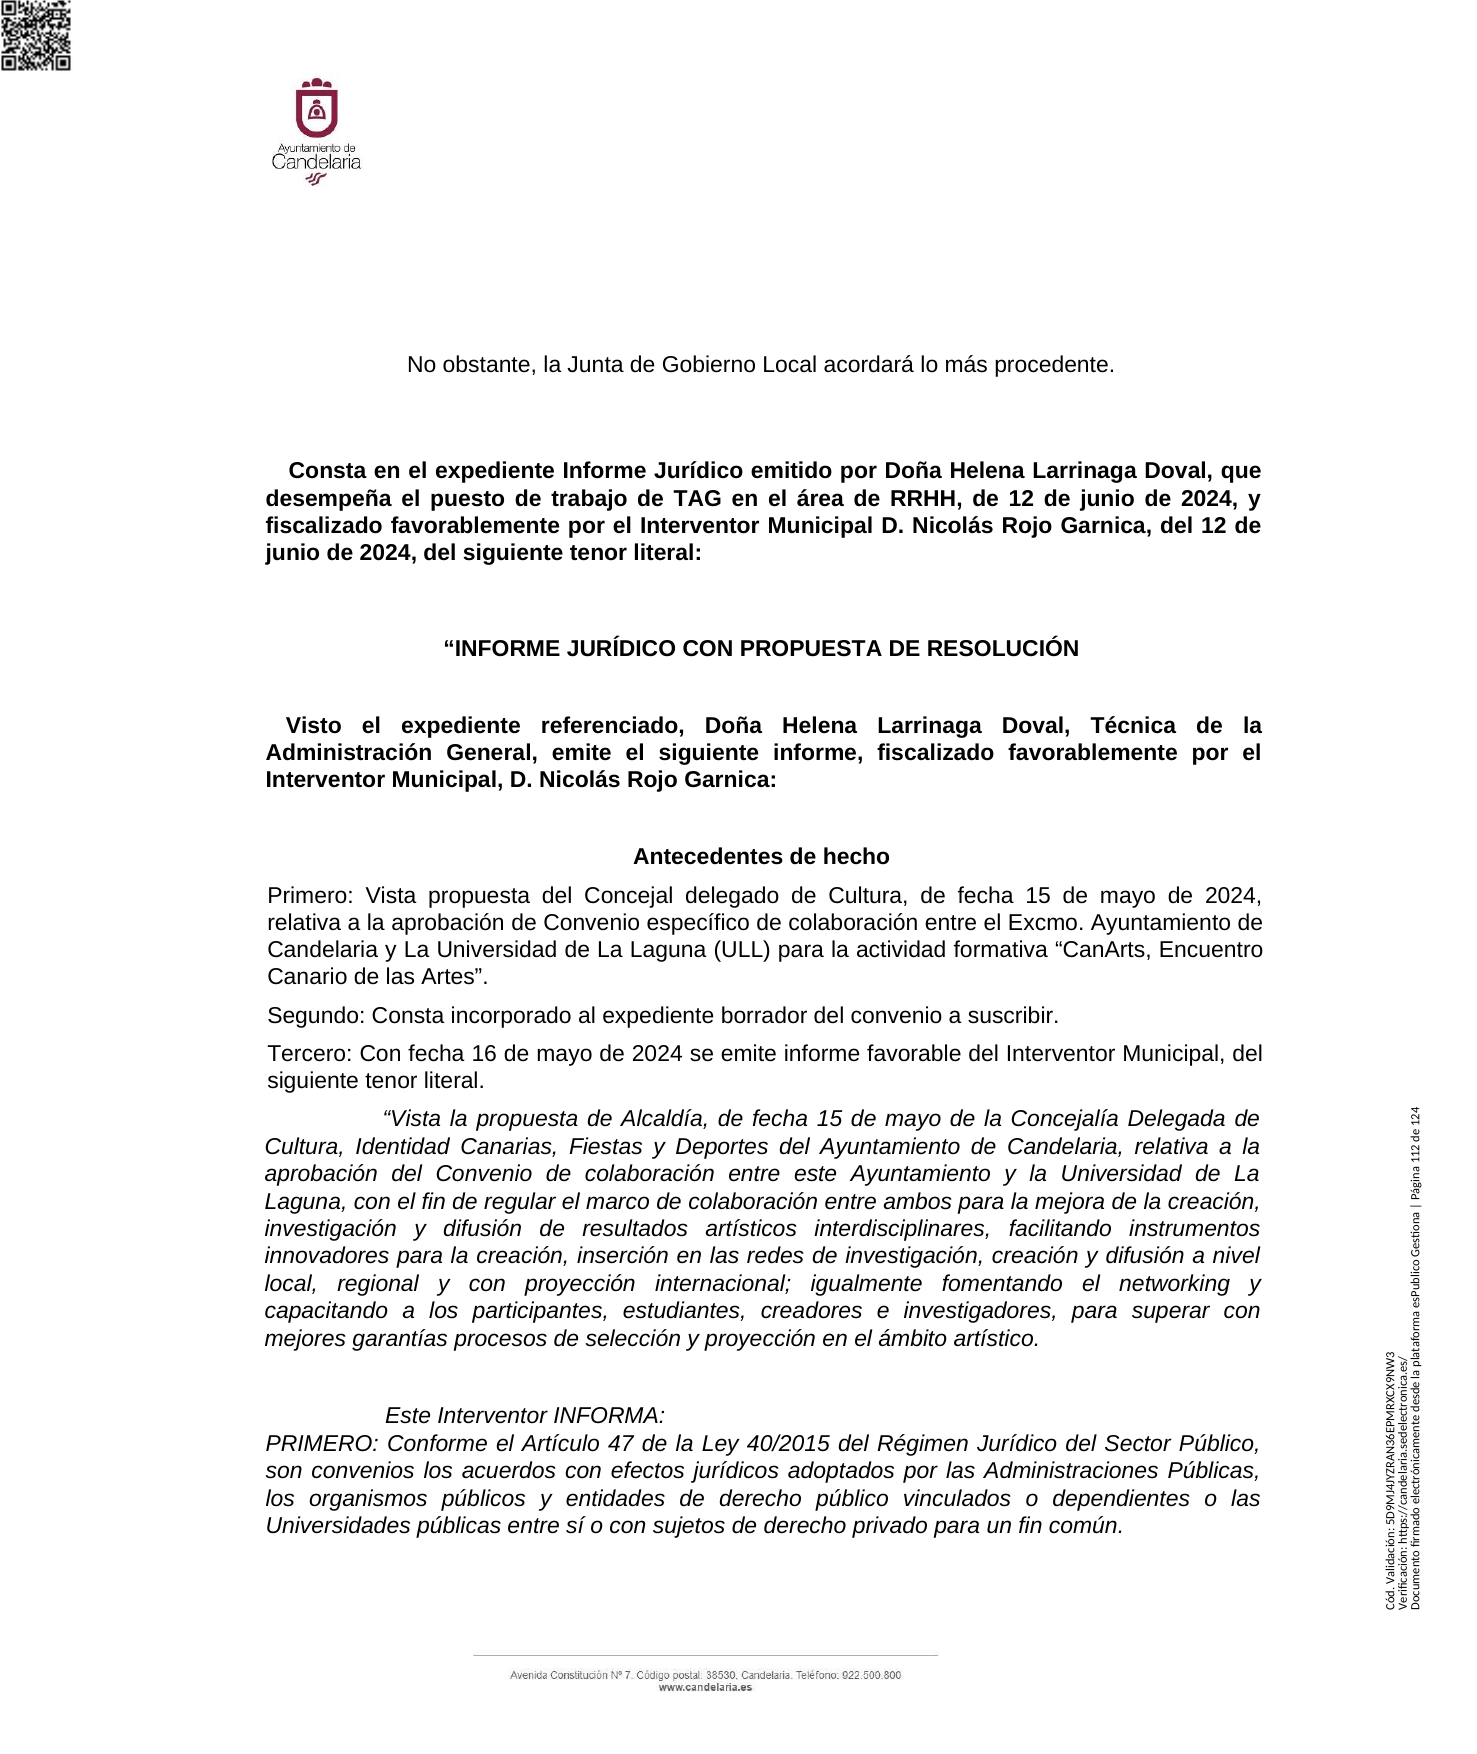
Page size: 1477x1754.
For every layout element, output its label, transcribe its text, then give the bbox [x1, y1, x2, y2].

subtitle Antecedentes de hecho [261, 843, 1269, 869]
text PRIMERO: Conforme el Artículo 47 de la Ley 40/2015 del Régimen Jurídico del Sector Público, son convenios los acuerdos con efectos jurídicos adoptados por las Administraciones Públicas, los organismos públicos y entidades de derecho público vinculados o dependientes o las Universidades públicas entre sí o con sujetos de derecho privado para un fin común. [265, 1430, 1263, 1538]
text “Vista la propuesta de Alcaldía, de fecha 15 de mayo de la Concejalía Delegada de Cultura, Identidad Canarias, Fiestas y Deportes del Ayuntamiento de Candelaria, relativa a la aprobación del Convenio de colaboración entre este Ayuntamiento y la Universidad de La Laguna, con el fin de regular el marco de colaboración entre ambos para la mejora de la creación, investigación y difusión de resultados artísticos interdisciplinares, facilitando instrumentos innovadores para la creación, inserción en las redes de investigación, creación y difusión a nivel local, regional y con proyección internacional; igualmente fomentando el networking y capacitando a los participantes, estudiantes, creadores e investigadores, para superar con mejores garantías procesos de selección y proyección en el ámbito artístico. [264, 1105, 1263, 1351]
text Tercero: Con fecha 16 de mayo de 2024 se emite informe favorable del Interventor Municipal, del siguiente tenor literal. [267, 1040, 1264, 1093]
subtitle “INFORME JURÍDICO CON PROPUESTA DE RESOLUCIÓN [261, 635, 1269, 662]
text Segundo: Consta incorporado al expediente borrador del convenio a suscribir. [267, 1002, 1264, 1028]
text Consta en el expediente Informe Jurídico emitido por Doña Helena Larrinaga Doval, que desempeña el puesto de trabajo de TAG en el área de RRHH, de 12 de junio de 2024, y fiscalizado favorablemente por el Interventor Municipal D. Nicolás Rojo Garnica, del 12 de junio de 2024, del siguiente tenor literal: [265, 457, 1262, 565]
text Visto el expediente referenciado, Doña Helena Larrinaga Doval, Técnica de la Administración General, emite el siguiente informe, fiscalizado favorablemente por el Interventor Municipal, D. Nicolás Rojo Garnica: [265, 712, 1262, 792]
text Este Interventor INFORMA: [385, 1402, 1263, 1428]
text No obstante, la Junta de Gobierno Local acordará lo más procedente. [260, 351, 1269, 378]
text Primero: Vista propuesta del Concejal delegado de Cultura, de fecha 15 de mayo de 2024, relativa a la aprobación de Convenio específico de colaboración entre el Excmo. Ayuntamiento de Candelaria y La Universidad de La Laguna (ULL) para la actividad formativa “CanArts, Encuentro Canario de las Artes”. [267, 882, 1264, 989]
